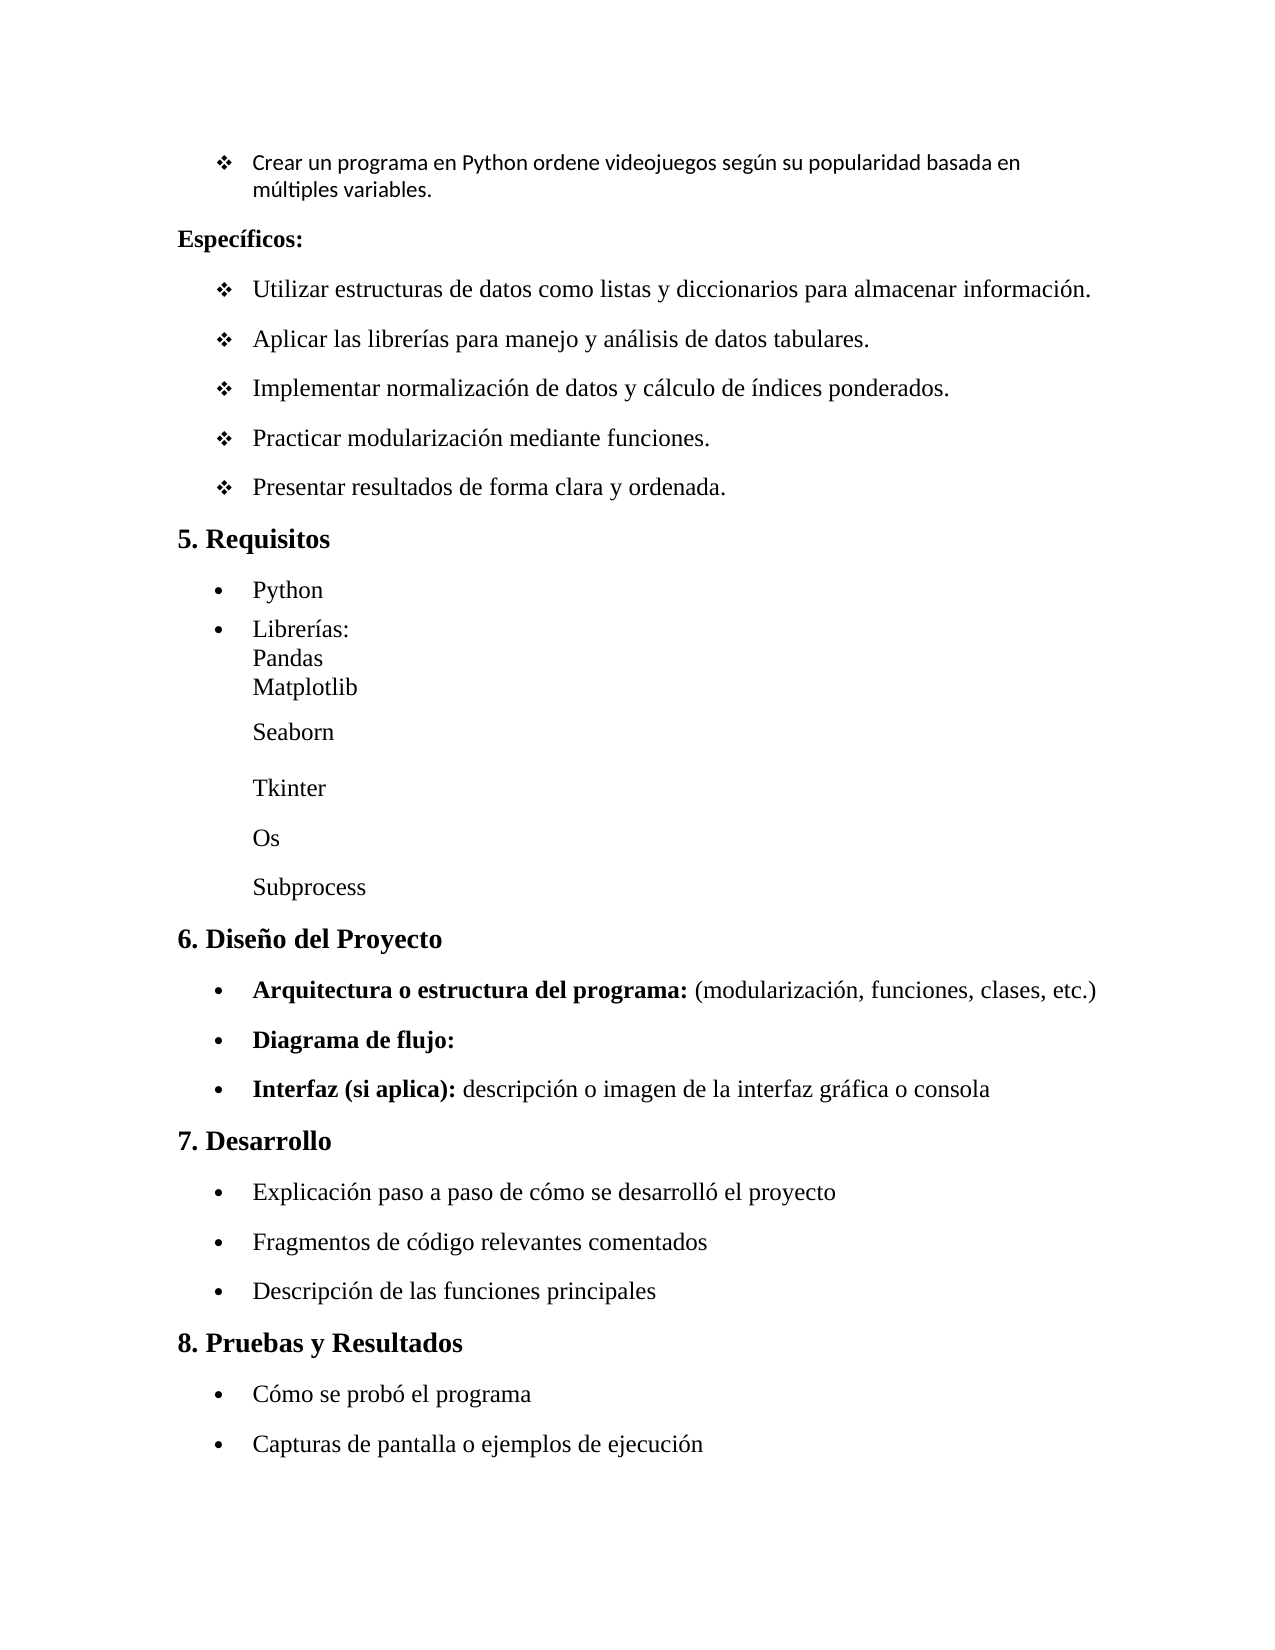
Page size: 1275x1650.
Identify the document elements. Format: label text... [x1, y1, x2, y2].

list Practicar modularización mediante funciones. [215, 423, 1098, 452]
list Interfaz (si aplica): descripción o imagen de la interfaz gráfica o consola [215, 1074, 1098, 1103]
text Específicos: [177, 224, 1098, 253]
list Diagrama de flujo: [215, 1025, 1098, 1053]
list Presentar resultados de forma clara y ordenada. [215, 472, 1098, 501]
text Os [252, 823, 1098, 851]
text Seaborn [252, 717, 1098, 746]
list Cómo se probó el programa [215, 1379, 1098, 1408]
list Utilizar estructuras de datos como listas y diccionarios para almacenar información. [215, 274, 1098, 303]
text Subprocess [252, 872, 1098, 901]
subtitle 5. Requisitos [177, 522, 1098, 554]
list Implementar normalización de datos y cálculo de índices ponderados. [215, 373, 1098, 402]
list Aplicar las librerías para manejo y análisis de datos tabulares. [215, 324, 1098, 352]
list Fragmentos de código relevantes comentados [215, 1227, 1098, 1255]
list Arquitectura o estructura del programa: (modularización, funciones, clases, etc.) [215, 975, 1098, 1004]
list Python [215, 575, 1098, 604]
text Tkinter [252, 773, 1098, 802]
list Crear un programa en Python ordene videojuegos según su popularidad basada en múltiples variables. [215, 148, 1098, 204]
list Capturas de pantalla o ejemplos de ejecución [215, 1429, 1098, 1457]
list Librerías: Pandas Matplotlib [215, 614, 1098, 701]
list Descripción de las funciones principales [215, 1276, 1098, 1305]
list Explicación paso a paso de cómo se desarrolló el proyecto [215, 1177, 1098, 1206]
subtitle 6. Diseño del Proyecto [177, 922, 1098, 954]
subtitle 7. Desarrollo [177, 1124, 1098, 1156]
subtitle 8. Pruebas y Resultados [177, 1326, 1098, 1358]
